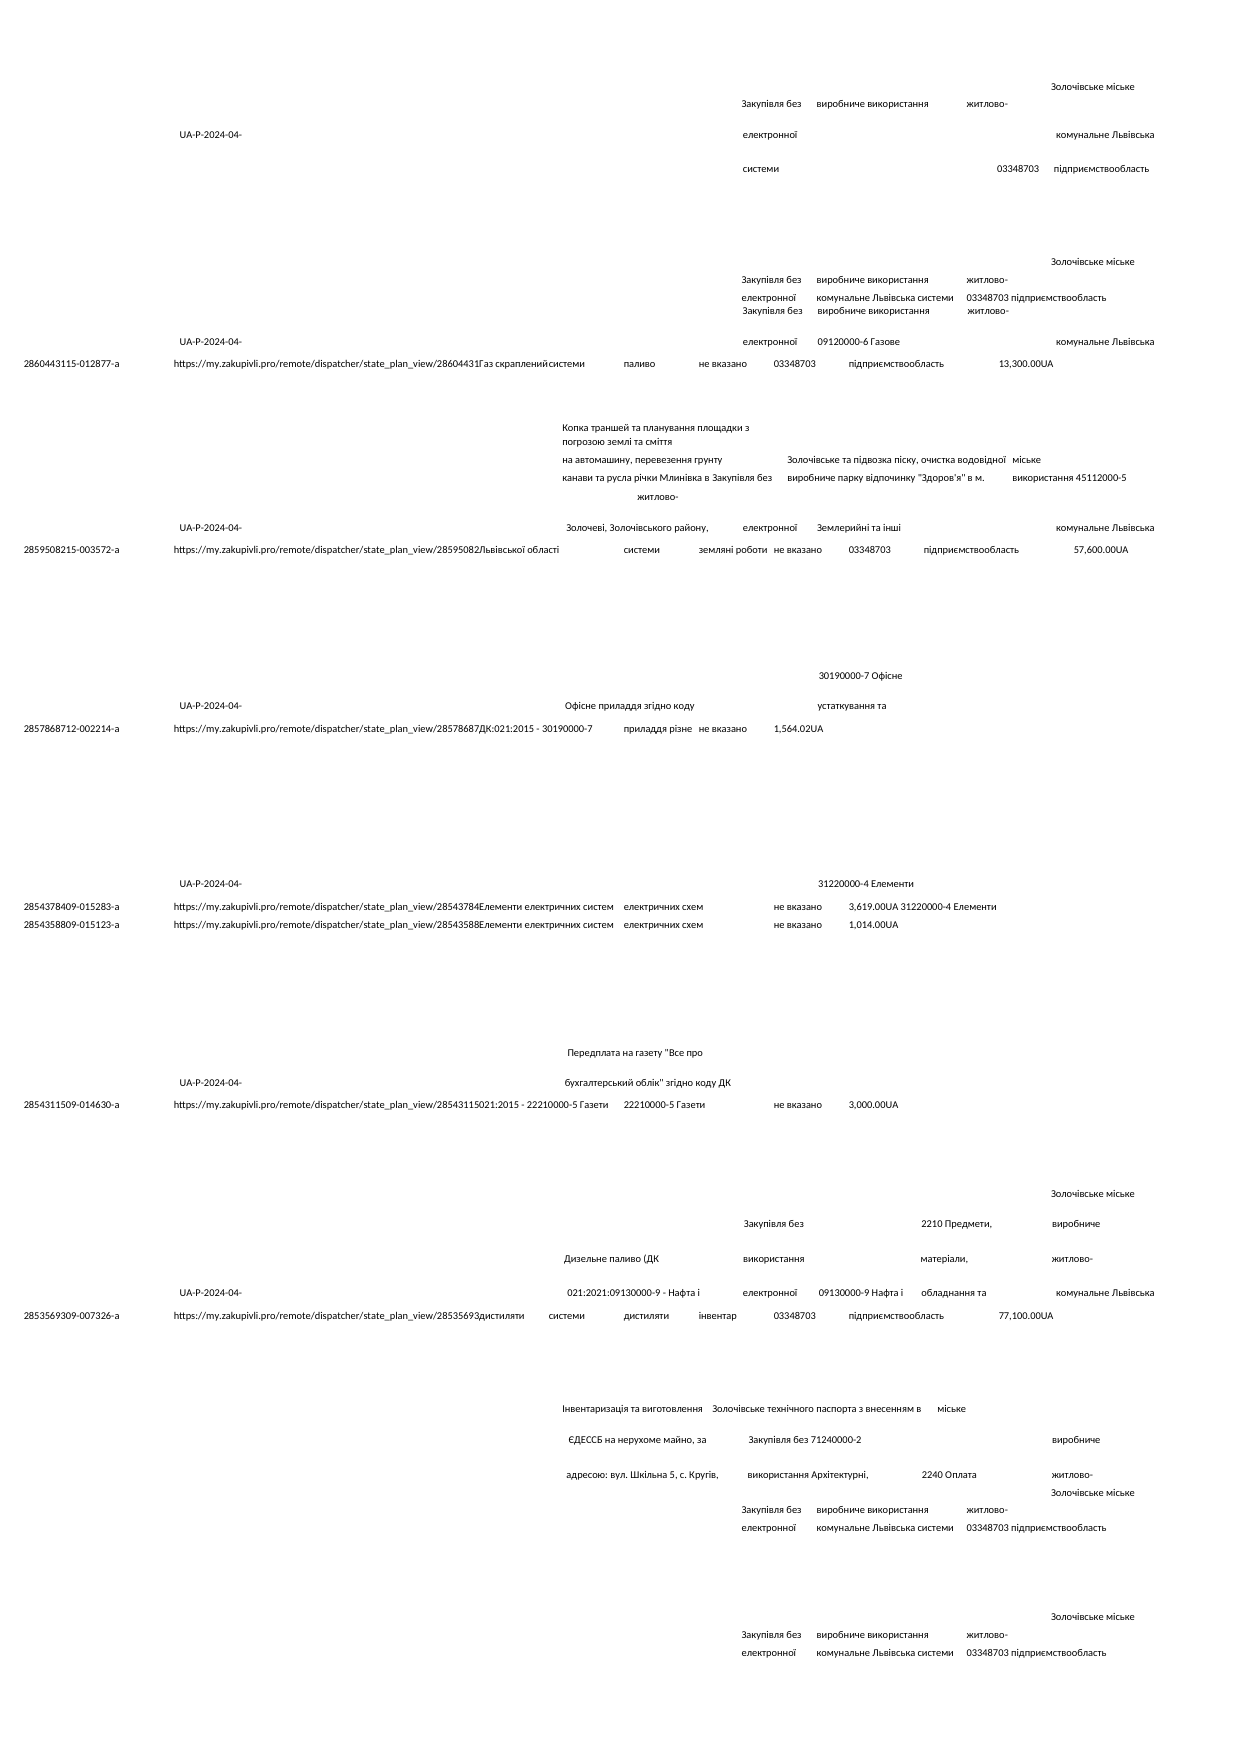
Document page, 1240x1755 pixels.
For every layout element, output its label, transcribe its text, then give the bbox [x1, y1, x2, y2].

text ЄДЕССБ на нерухоме майно, за Закупівля без 71240000-2 виробниче [23, 1421, 1239, 1449]
text Дизельне паливо (ДК використання матеріали, житлово- [23, 1240, 1239, 1268]
text на автомашину, перевезення грунту Золочівське та підвозка піску, очистка водовідної міське [562, 453, 1118, 466]
text Закупівля без 2210 Предмети, виробниче [23, 1205, 1239, 1233]
list 2853569309-007326-a https://my.zakupivli.pro/remote/dispatcher/state_plan_view/28535693дистиляти системи дистиляти інвентар 03348703 підприємствообласть 77,100.00UA [0, 1309, 1239, 1322]
text UA-P-2024-04- електронної 09120000-6 Газове комунальне Львівська [23, 323, 1239, 351]
text 30190000-7 Офісне [555, 670, 1166, 682]
list 2859508215-003572-a https://my.zakupivli.pro/remote/dispatcher/state_plan_view/28595082Львівської області системи земляні роботи не вказано 03348703 підприємствообласть 57,600.00UA [0, 543, 1239, 556]
text адресою: вул. Шкільна 5, с. Кругів, використання Архітектурні, 2240 Оплата житлово- [23, 1456, 1239, 1484]
text UA-P-2024-04- Золочеві, Золочівського району, електронної Землерийні та інші комунальне Львівська [23, 509, 1239, 537]
text Закупівля без виробниче використання житлово- [742, 304, 1166, 317]
text UA-P-2024-04- 021:2021:09130000-9 - Нафта і електронної 09130000-9 Нафта і обладнання та комунальне Львівська [23, 1274, 1239, 1303]
text Передплата на газету "Все про [555, 1046, 715, 1059]
text UA-P-2024-04- Офісне приладдя згідно коду устаткування та [23, 687, 1239, 716]
text Золочівське міське [1051, 1187, 1137, 1200]
text UA-P-2024-04- бухгалтерський облік" згідно коду ДК [23, 1064, 1239, 1092]
text Інвентаризація та виготовлення Золочівське технічного паспорта з внесенням в міське [562, 1403, 1156, 1415]
list 2854378409-015283-a https://my.zakupivli.pro/remote/dispatcher/state_plan_view/28543784Елементи електричних систем електричних схем не вказано 3,619.00UA 31220000-4 Елементи [0, 900, 1239, 913]
list 2854311509-014630-a https://my.zakupivli.pro/remote/dispatcher/state_plan_view/28543115021:2015 - 22210000-5 Газети 22210000-5 Газети не вказано 3,000.00UA [0, 1098, 1239, 1111]
text UA-P-2024-04- 31220000-4 Елементи [23, 866, 1239, 894]
list 2860443115-012877-a https://my.zakupivli.pro/remote/dispatcher/state_plan_view/28604431Газ скраплений системи паливо не вказано 03348703 підприємствообласть 13,300.00UA [0, 357, 1239, 370]
list 2854358809-015123-a https://my.zakupivli.pro/remote/dispatcher/state_plan_view/28543588Елементи електричних систем електричних схем не вказано 1,014.00UA [0, 918, 1239, 931]
text канави та русла річки Млинівка в Закупівля без виробниче парку відпочинку "Здоров'я" в м. використання 45112000-5 житлово- [562, 472, 1127, 503]
text Копка траншей та планування площадки з погрозою землі та сміття [562, 421, 750, 448]
list 2857868712-002214-a https://my.zakupivli.pro/remote/dispatcher/state_plan_view/28578687ДК:021:2015 - 30190000-7 приладдя різне не вказано 1,564.02UA [0, 722, 1239, 735]
